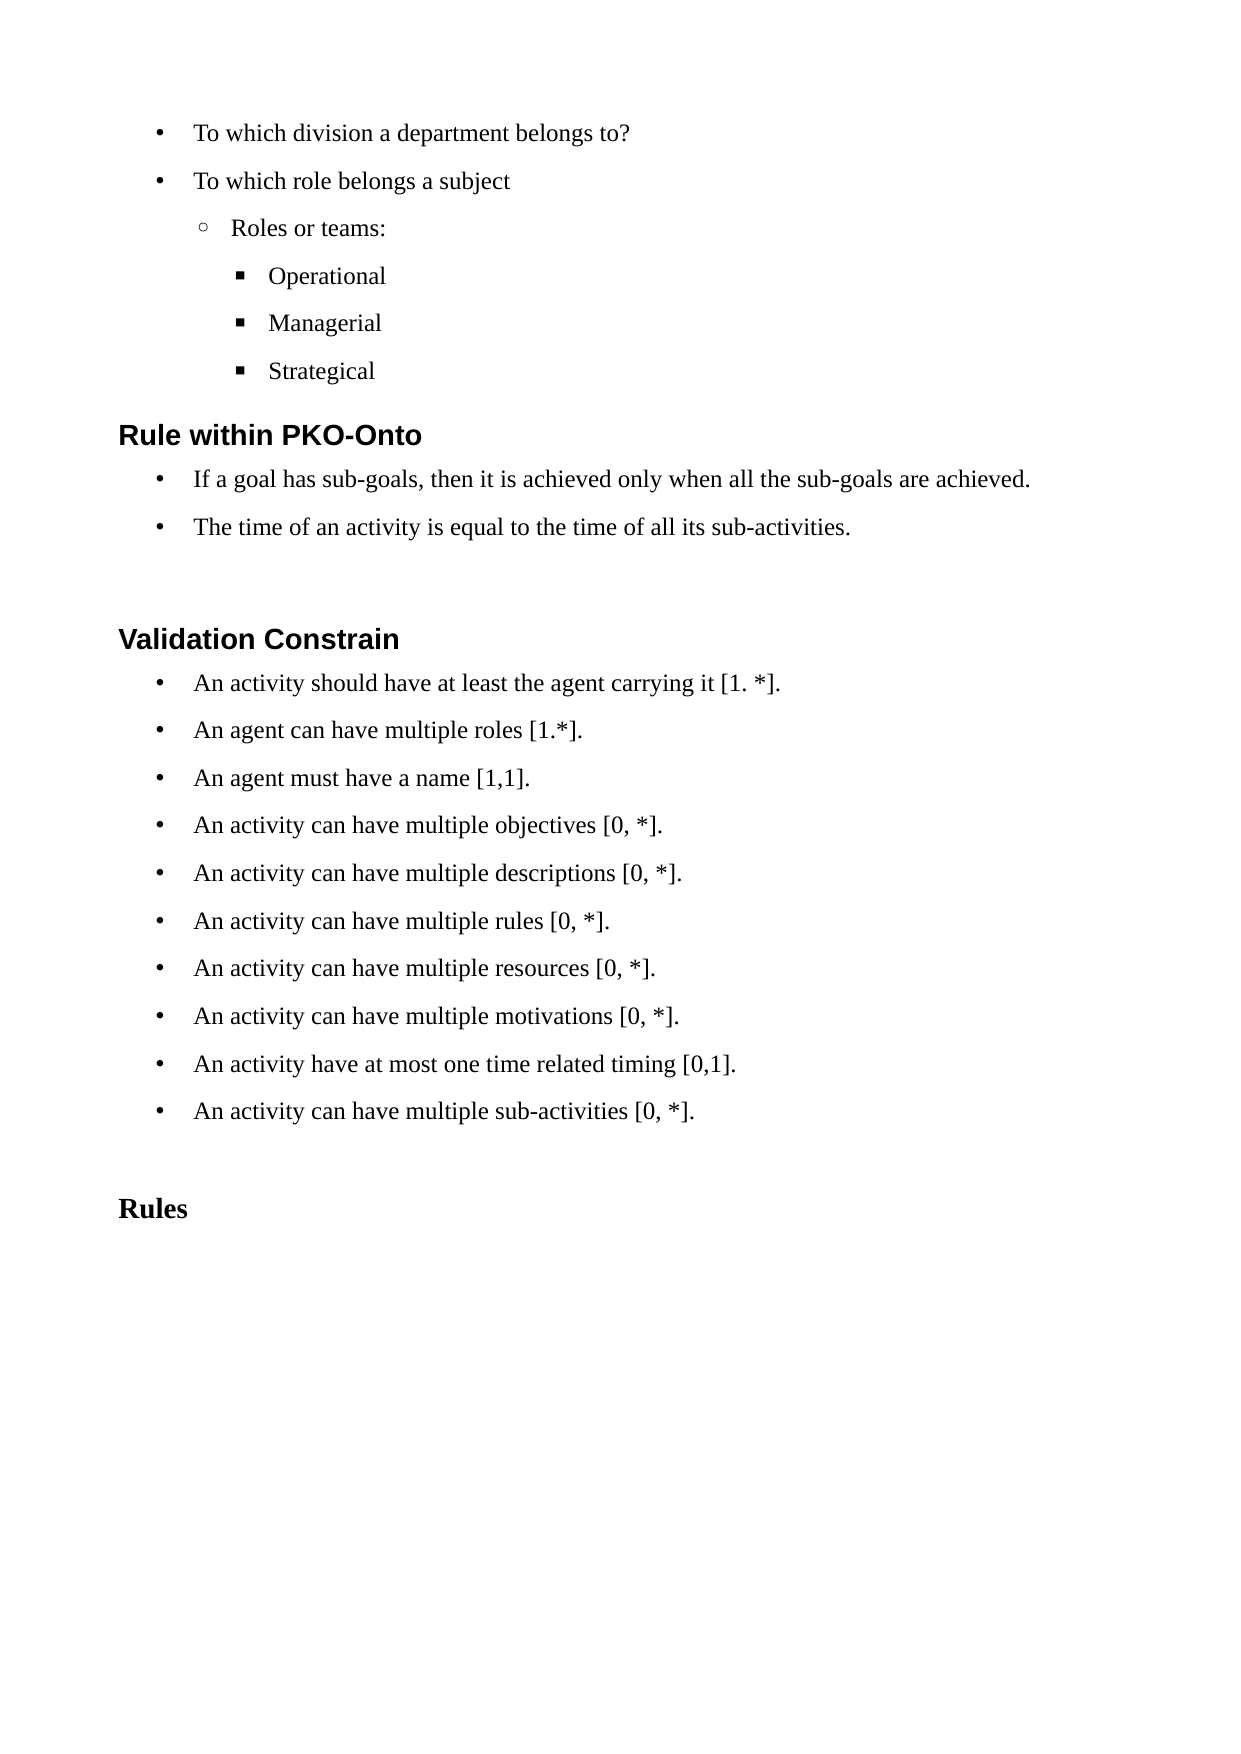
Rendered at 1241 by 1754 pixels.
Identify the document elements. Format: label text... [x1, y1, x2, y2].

list An activity can have multiple rules [0, *]. [156, 906, 1122, 934]
list If a goal has sub-goals, then it is achieved only when all the sub-goals are achieved. [156, 464, 1122, 493]
list An agent can have multiple roles [1.*]. [156, 715, 1122, 744]
list An activity can have multiple motivations [0, *]. [156, 1001, 1122, 1030]
list The time of an activity is equal to the time of all its sub-activities. [156, 512, 1122, 541]
list Managerial [231, 308, 1122, 337]
list Operational [231, 261, 1122, 290]
list An activity can have multiple descriptions [0, *]. [156, 858, 1122, 887]
list An activity can have multiple resources [0, *]. [156, 953, 1122, 982]
subtitle Rule within PKO-Onto [118, 418, 1122, 452]
list An activity should have at least the agent carrying it [1. *]. [156, 668, 1122, 697]
list To which role belongs a subject [156, 166, 1122, 194]
list An agent must have a name [1,1]. [156, 763, 1122, 792]
list Strategical [231, 356, 1122, 385]
text Rules [118, 1191, 1122, 1225]
subtitle Validation Constrain [118, 622, 1122, 655]
list An activity can have multiple objectives [0, *]. [156, 811, 1122, 839]
list Roles or teams: [193, 213, 1122, 242]
list An activity can have multiple sub-activities [0, *]. [156, 1096, 1122, 1125]
list An activity have at most one time related timing [0,1]. [156, 1049, 1122, 1077]
list To which division a department belongs to? [156, 118, 1122, 147]
